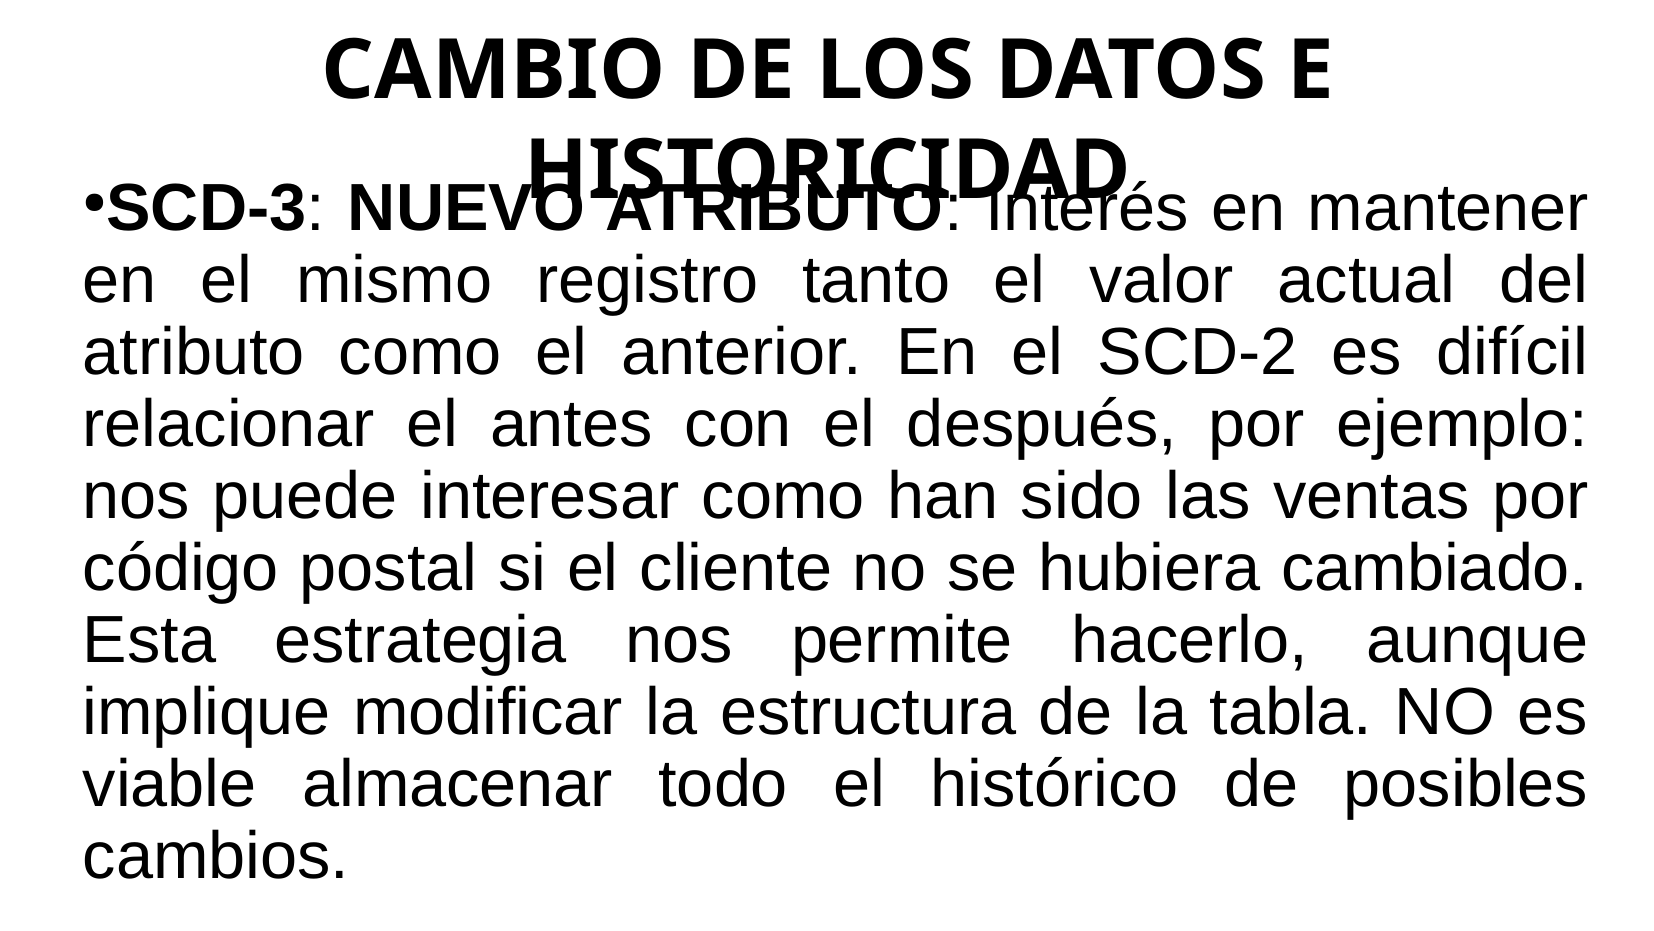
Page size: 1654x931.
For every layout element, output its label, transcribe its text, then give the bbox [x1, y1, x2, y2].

list SCD-3: NUEVO ATRIBUTO: Interés en mantener en el mismo registro tanto el valor actual del atributo como el anterior. En el SCD-2 es difícil relacionar el antes con el después, por ejemplo: nos puede interesar como han sido las ventas por código postal si el cliente no se hubiera cambiado. Esta estrategia nos permite hacerlo, aunque implique modificar la estructura de la tabla. NO es viable almacenar todo el histórico de posibles cambios. [82, 215, 1595, 931]
title CAMBIO DE LOS DATOS E HISTORICIDAD [10, 14, 1647, 215]
